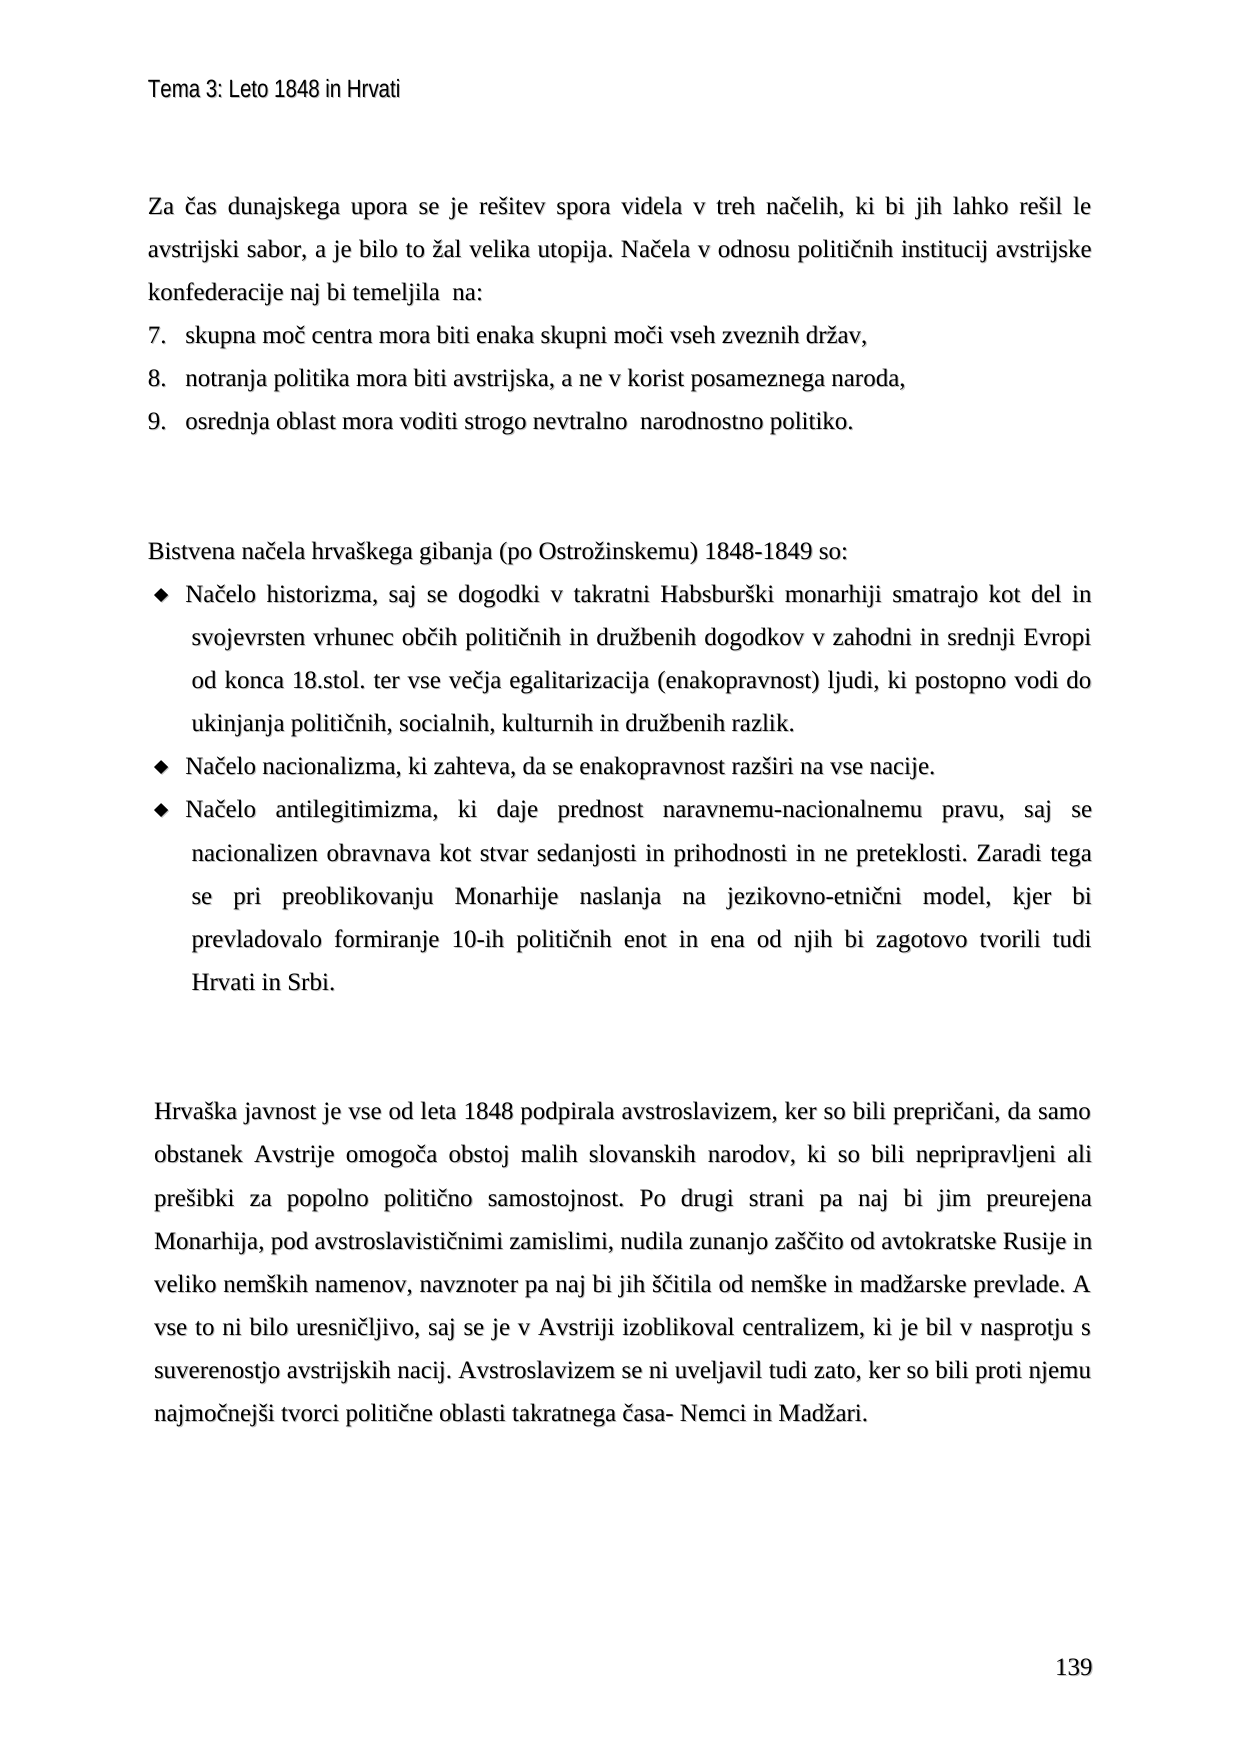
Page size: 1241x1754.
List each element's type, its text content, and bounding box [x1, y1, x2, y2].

list Načelo antilegitimizma, ki daje prednost naravnemu-nacionalnemu pravu, saj se nacionalizen obravnava kot stvar sedanjosti in prihodnosti in ne preteklosti. Zaradi tega se pri preoblikovanju Monarhije naslanja na jezikovno-etnični model, kjer bi prevladovalo formiranje 10-ih političnih enot in ena od njih bi zagotovo tvorili tudi Hrvati in Srbi. [154, 794, 1093, 996]
text Bistvena načela hrvaškega gibanja (po Ostrožinskemu) 1848-1849 so: [148, 536, 1093, 564]
list skupna moč centra mora biti enaka skupni moči vseh zveznih držav, [148, 320, 1093, 349]
list osrednja oblast mora voditi strogo nevtralno narodnostno politiko. [148, 406, 1093, 435]
list Načelo nacionalizma, ki zahteva, da se enakopravnost razširi na vse nacije. [154, 751, 1093, 780]
text Hrvaška javnost je vse od leta 1848 podpirala avstroslavizem, ker so bili prepričani, da samo obstanek Avstrije omogoča obstoj malih slovanskih narodov, ki so bili nepripravljeni ali prešibki za popolno politično samostojnost. Po drugi strani pa naj bi jim preurejena Monarhija, pod avstroslavističnimi zamislimi, nudila zunanjo zaščito od avtokratske Rusije in veliko nemških namenov, navznoter pa naj bi jih ščitila od nemške in madžarske prevlade. A vse to ni bilo uresničljivo, saj se je v Avstriji izoblikoval centralizem, ki je bil v nasprotju s suverenostjo avstrijskih nacij. Avstroslavizem se ni uveljavil tudi zato, ker so bili proti njemu najmočnejši tvorci politične oblasti takratnega časa- Nemci in Madžari. [154, 1096, 1093, 1427]
list Načelo historizma, saj se dogodki v takratni Habsburški monarhiji smatrajo kot del in svojevrsten vrhunec občih političnih in družbenih dogodkov v zahodni in srednji Evropi od konca 18.stol. ter vse večja egalitarizacija (enakopravnost) ljudi, ki postopno vodi do ukinjanja političnih, socialnih, kulturnih in družbenih razlik. [154, 579, 1093, 737]
list notranja politika mora biti avstrijska, a ne v korist posameznega naroda, [148, 363, 1093, 392]
text Za čas dunajskega upora se je rešitev spora videla v treh načelih, ki bi jih lahko rešil le avstrijski sabor, a je bilo to žal velika utopija. Načela v odnosu političnih institucij avstrijske konfederacije naj bi temeljila na: [148, 191, 1093, 306]
